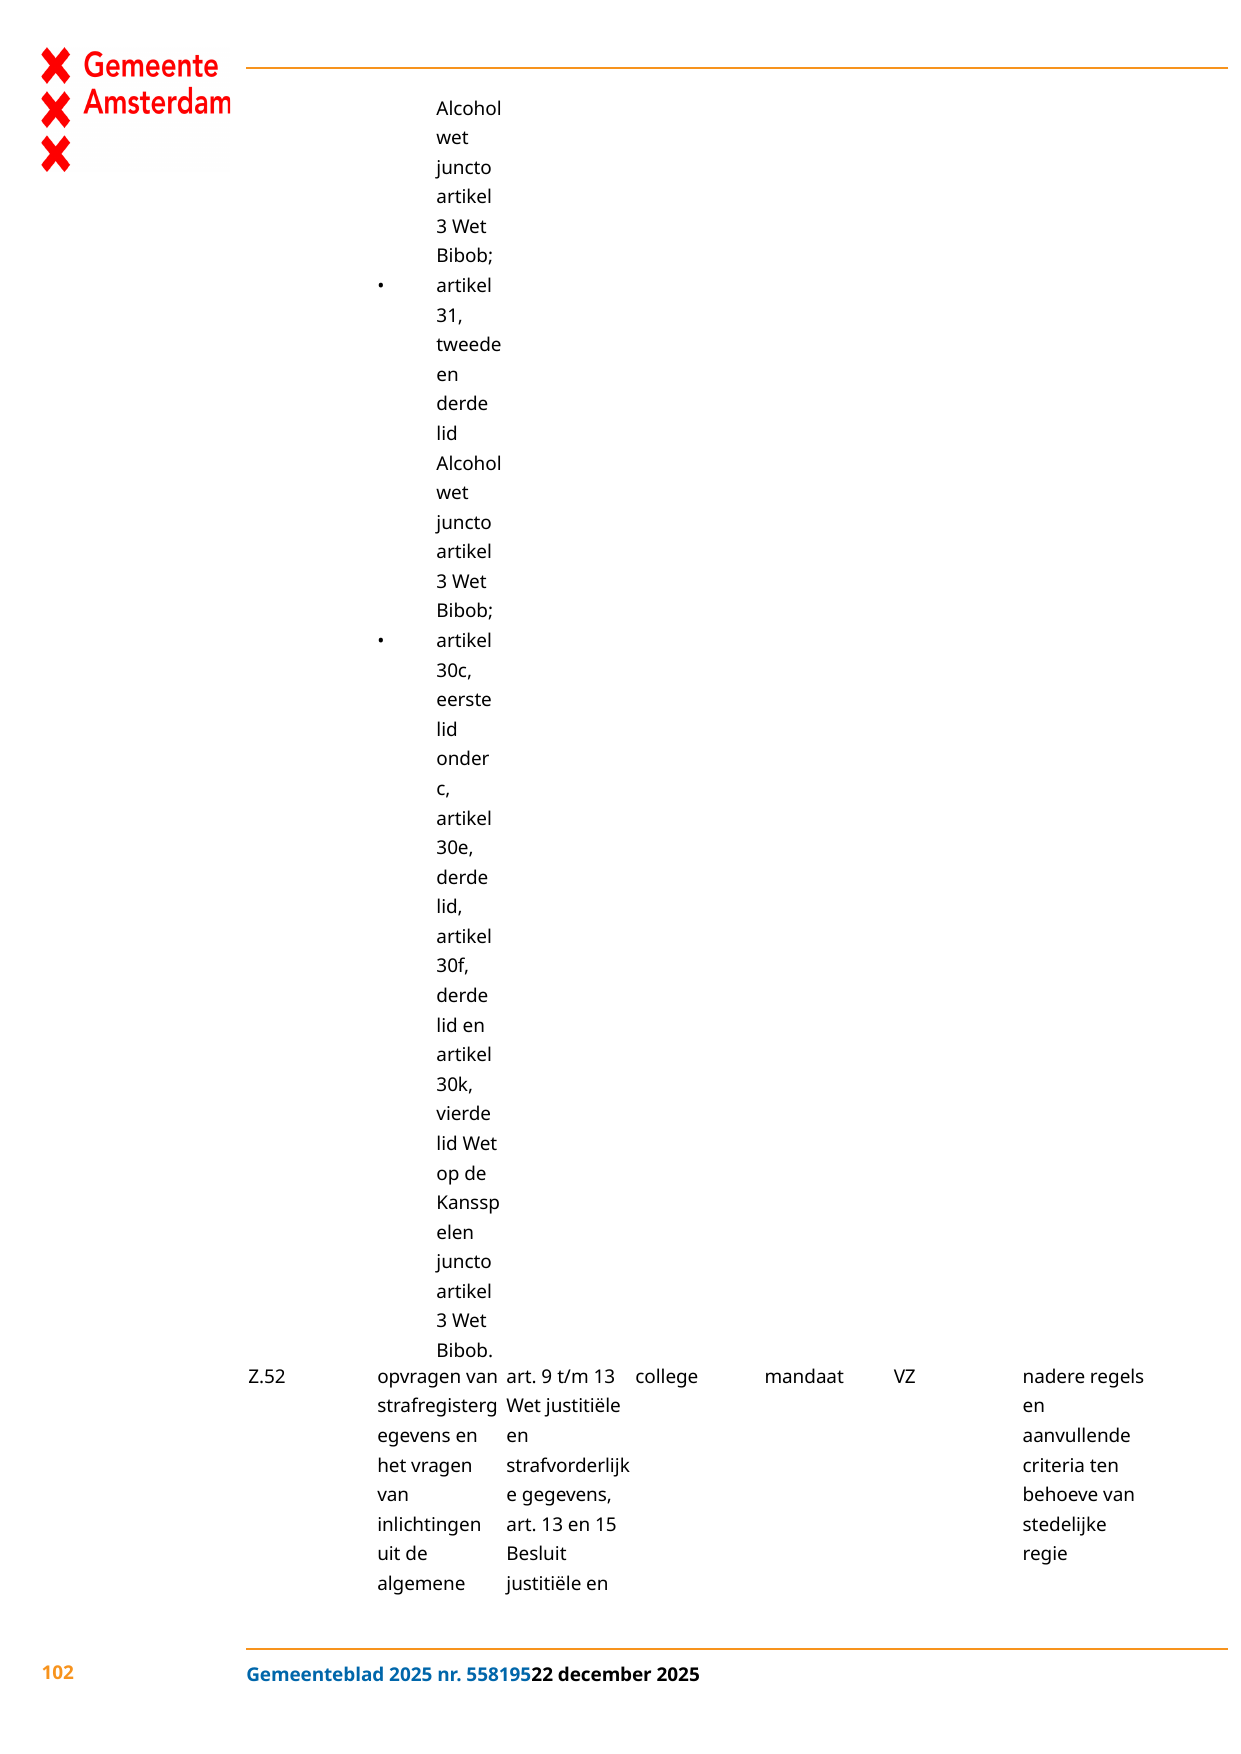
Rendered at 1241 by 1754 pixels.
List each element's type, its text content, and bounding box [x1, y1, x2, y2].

table_cell [248, 95, 377, 1363]
table_cell [1023, 95, 1152, 1363]
table_cell mandaat [764, 1363, 893, 1596]
table_cell [894, 95, 1022, 1363]
picture [41, 47, 231, 172]
table_cell Alcoholwet juncto artikel 3 Wet Bibob; artikel 31, tweede en derde lid Alcoholwet juncto artikel 3 Wet Bibob; artikel 30c, eerste lid onder c, artikel 30e, derde lid, artikel 30f, derde lid en artikel 30k, vierde lid Wet op de Kansspelen juncto artikel 3 Wet Bibob. [377, 95, 506, 1363]
table_cell [635, 95, 764, 1363]
table_cell Z.52 [248, 1363, 377, 1596]
table_cell opvragen van strafregistergegevens en het vragen van inlichtingen uit de algemene [377, 1363, 506, 1596]
table_cell [506, 95, 635, 1363]
table_cell [764, 95, 893, 1363]
table_cell art. 9 t/m 13 Wet justitiële en strafvorderlijke gegevens, art. 13 en 15 Besluit justitiële en [506, 1363, 635, 1596]
table_cell college [635, 1363, 764, 1596]
table_cell nadere regels en aanvullende criteria ten behoeve van stedelijke regie [1023, 1363, 1152, 1596]
table_cell VZ [894, 1363, 1022, 1596]
